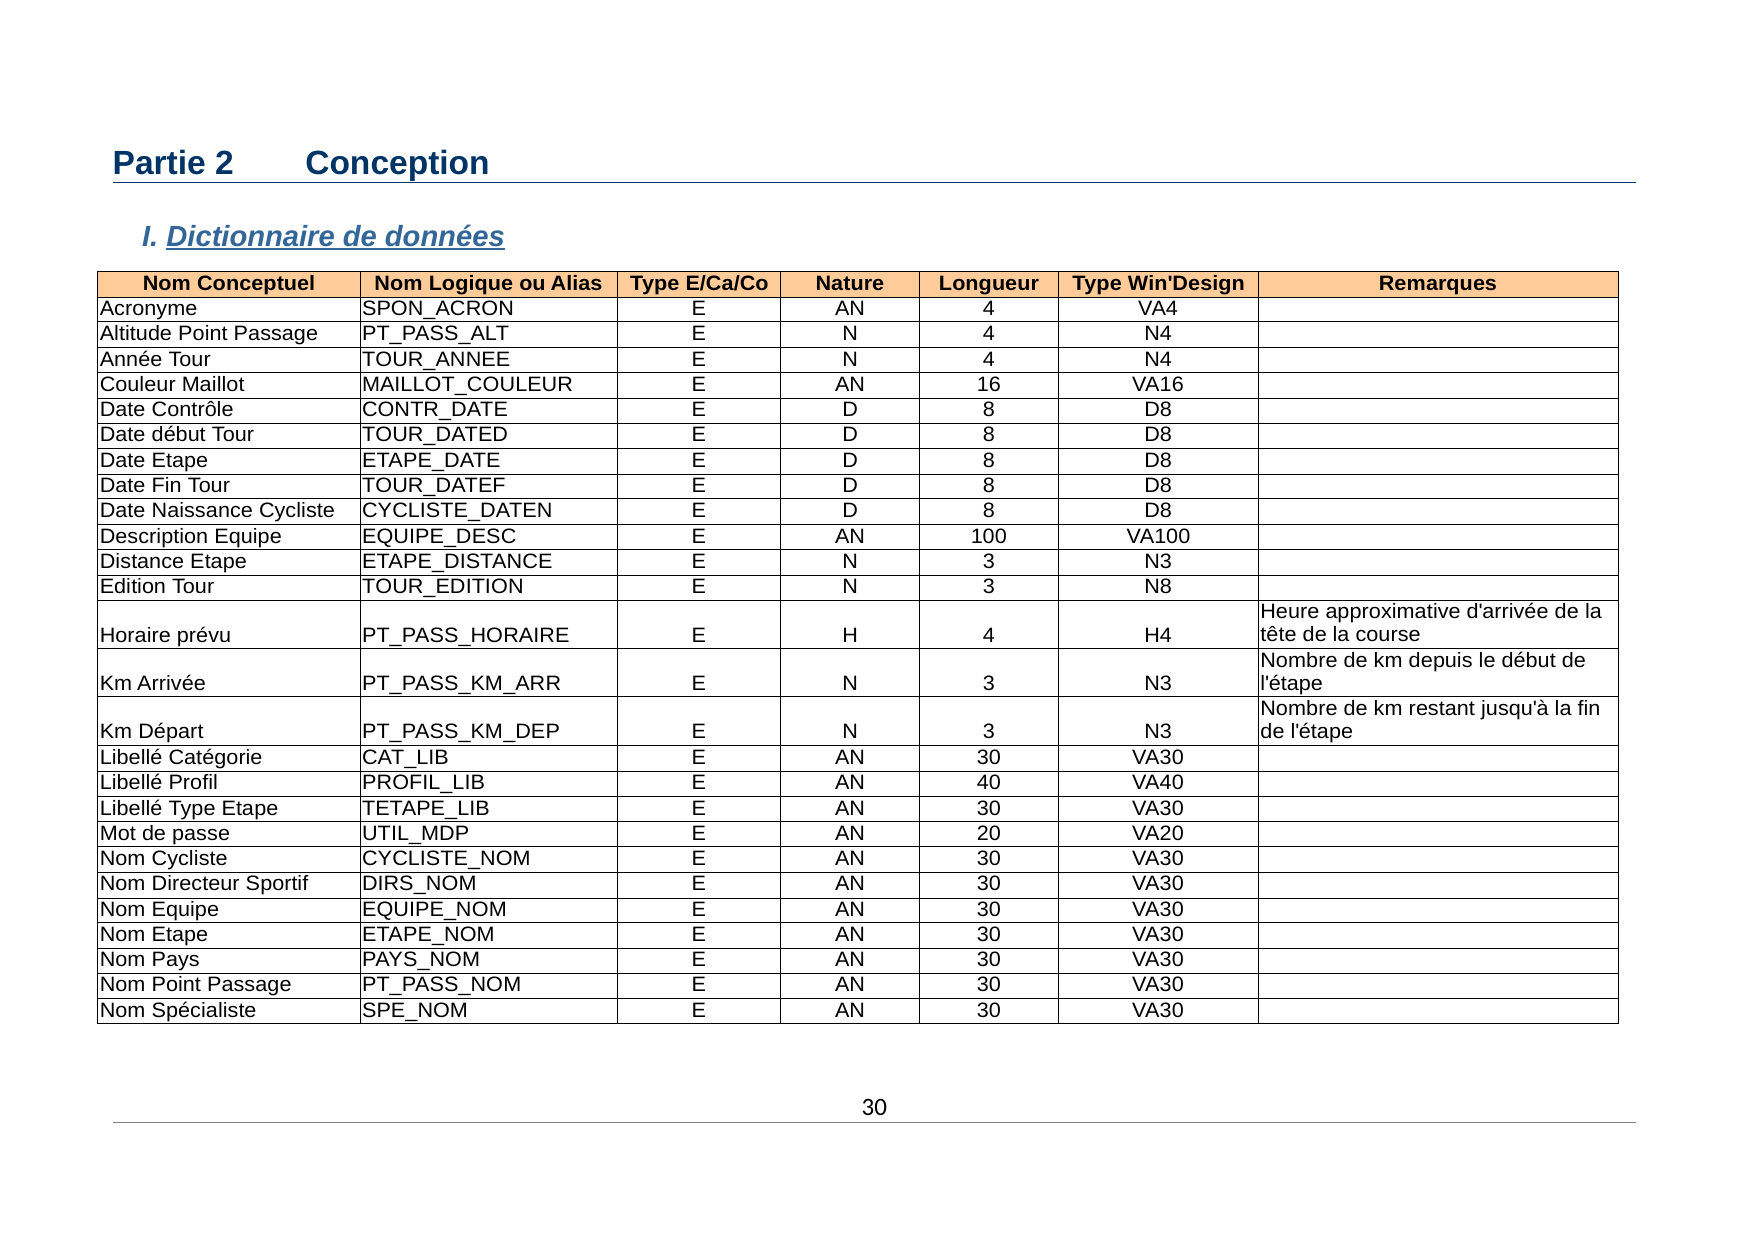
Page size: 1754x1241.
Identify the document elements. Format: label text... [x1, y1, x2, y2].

subtitle Dictionnaire de données [142, 219, 1636, 253]
subtitle Conception [112, 143, 1636, 182]
